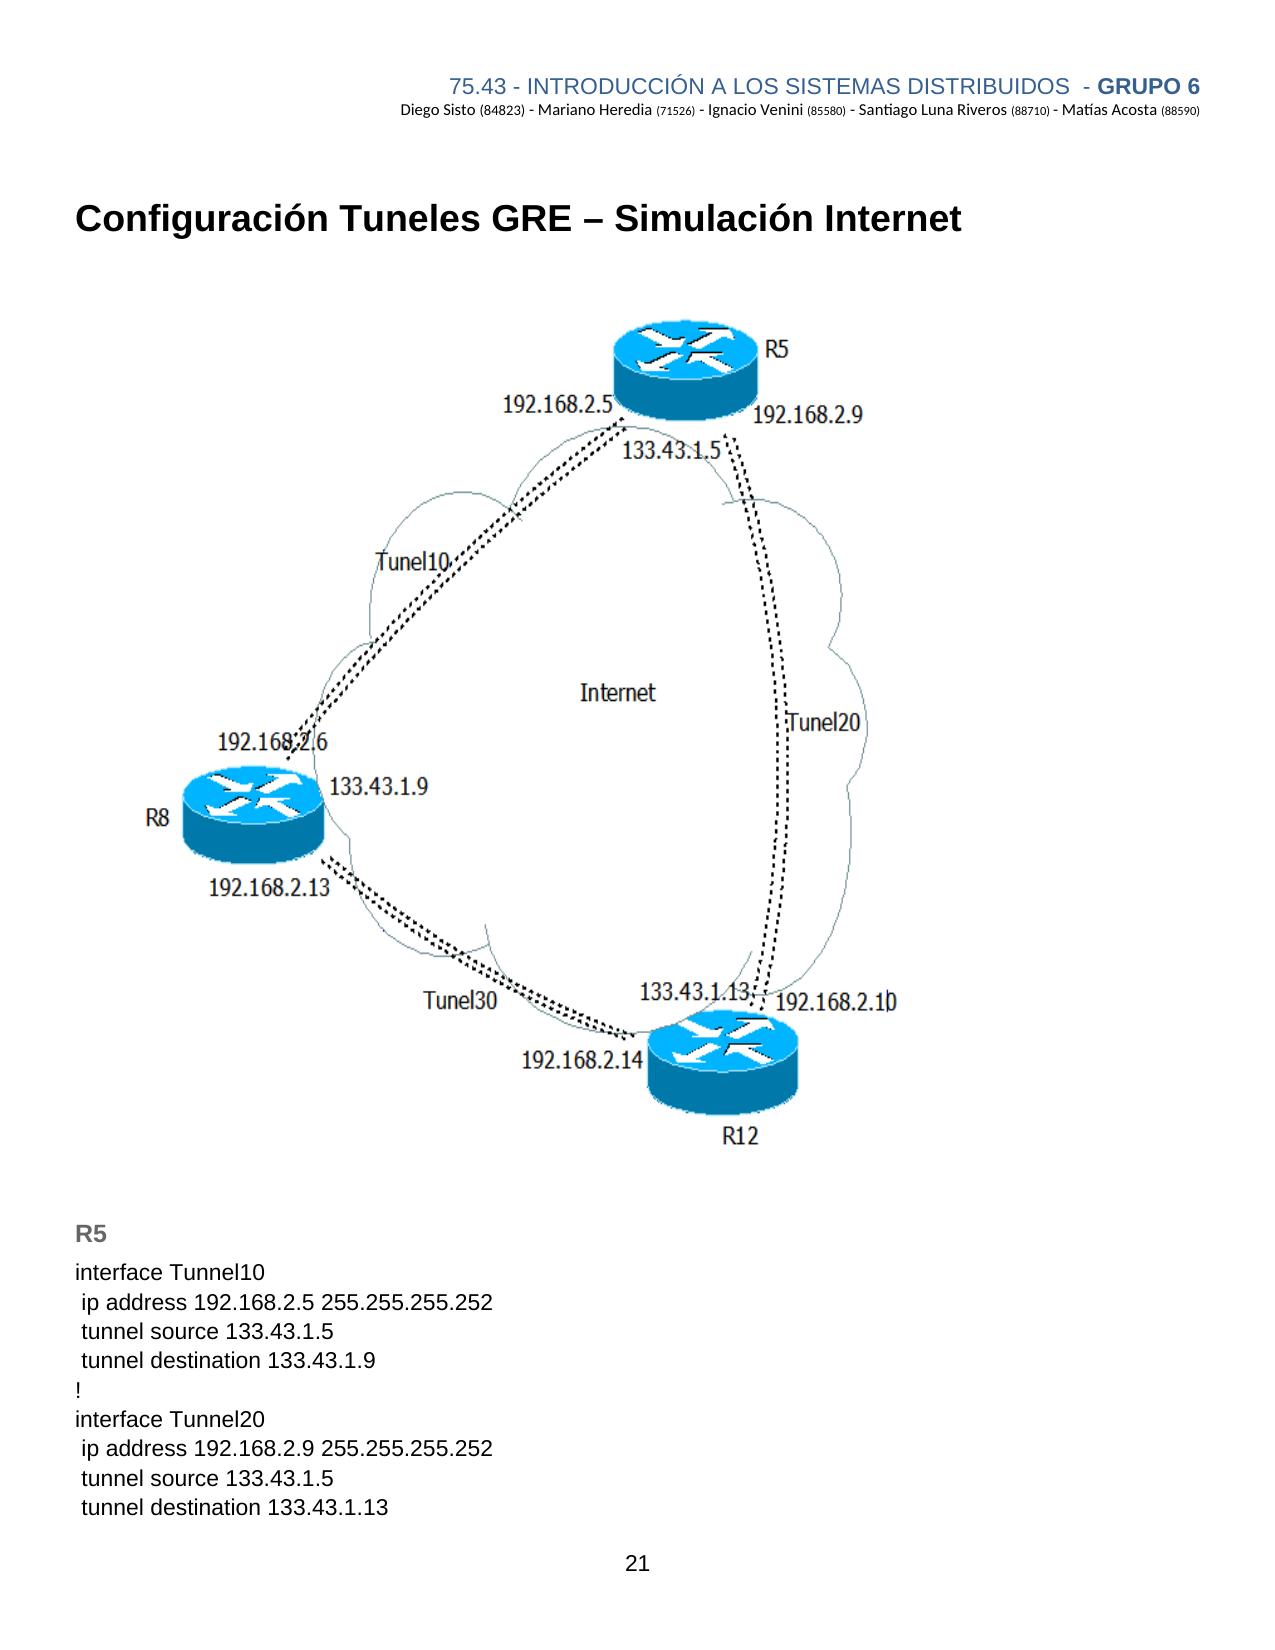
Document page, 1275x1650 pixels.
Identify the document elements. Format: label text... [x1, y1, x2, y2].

subtitle tunnel destination 133.43.1.9 [75, 1348, 1200, 1374]
subtitle ip address 192.168.2.5 255.255.255.252 [75, 1289, 1200, 1315]
picture [123, 291, 1152, 1158]
subtitle Configuración Tuneles GRE – Simulación Internet [75, 198, 1200, 240]
subtitle interface Tunnel20 [75, 1407, 1200, 1432]
subtitle ! [75, 1377, 1200, 1403]
subtitle tunnel source 133.43.1.5 [75, 1319, 1200, 1344]
subtitle ip address 192.168.2.9 255.255.255.252 [75, 1436, 1200, 1462]
subtitle tunnel source 133.43.1.5 [75, 1466, 1200, 1491]
subtitle interface Tunnel10 [75, 1260, 1200, 1286]
subtitle tunnel destination 133.43.1.13 [75, 1495, 1200, 1521]
subtitle R5 [75, 1219, 1200, 1247]
